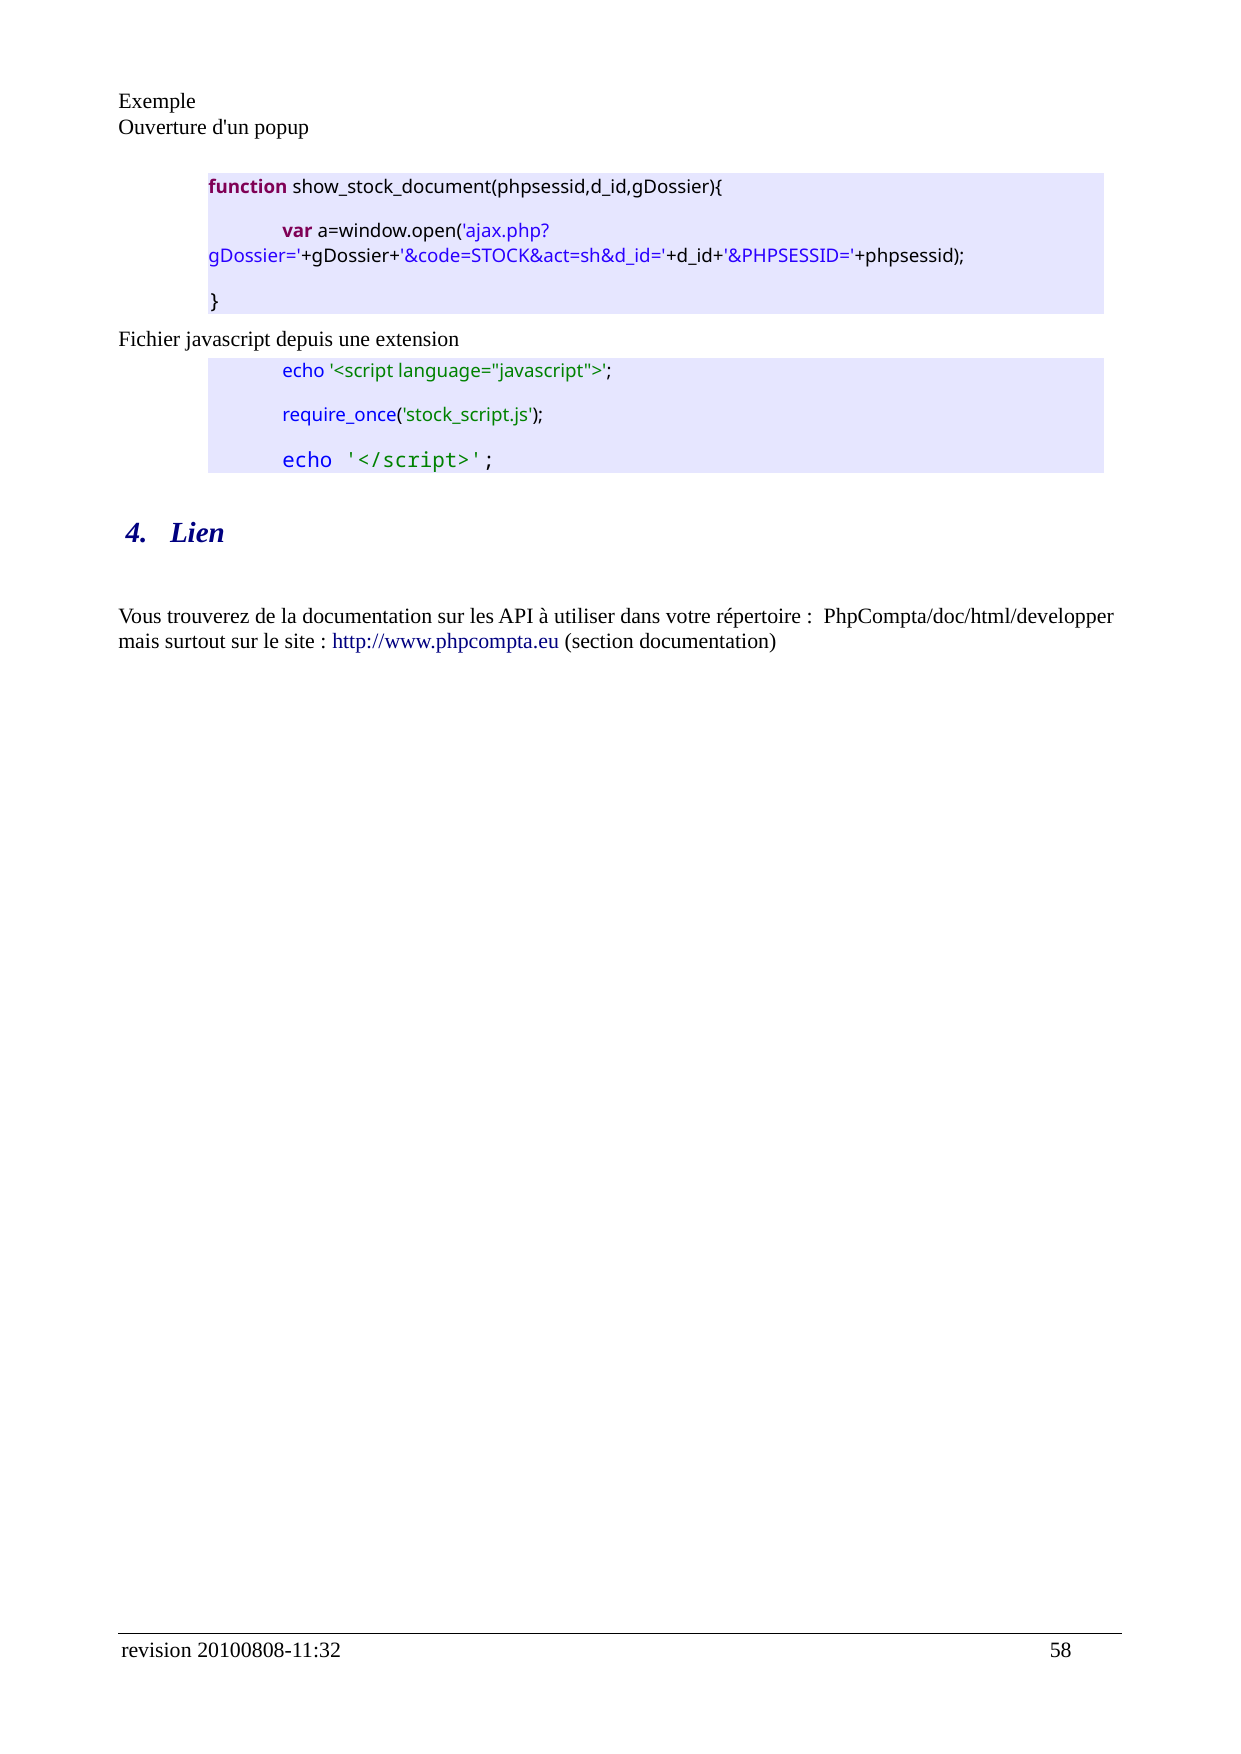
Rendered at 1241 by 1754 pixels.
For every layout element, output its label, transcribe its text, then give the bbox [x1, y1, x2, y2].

text var a=window.open('ajax.php?gDossier='+gDossier+'&code=STOCK&act=sh&d_id='+d_id+'&PHPSESSID='+phpsessid); [208, 217, 1104, 268]
text Vous trouverez de la documentation sur les API à utiliser dans votre répertoire : PhpCompta/doc/html/developper mais surtout sur le site : http://www.phpcompta.eu (section documentation) [118, 603, 1122, 653]
text Exemple [118, 88, 1122, 114]
subtitle Lien [118, 515, 1122, 548]
text Ouverture d'un popup [118, 114, 1122, 139]
text } [208, 286, 1104, 314]
text Fichier javascript depuis une extension [118, 326, 1122, 352]
text echo '</script>'; [208, 445, 1104, 473]
text function show_stock_document(phpsessid,d_id,gDossier){ [208, 173, 1104, 199]
text echo '<script language="javascript">'; [208, 358, 1104, 383]
text require_once('stock_script.js'); [208, 401, 1104, 427]
